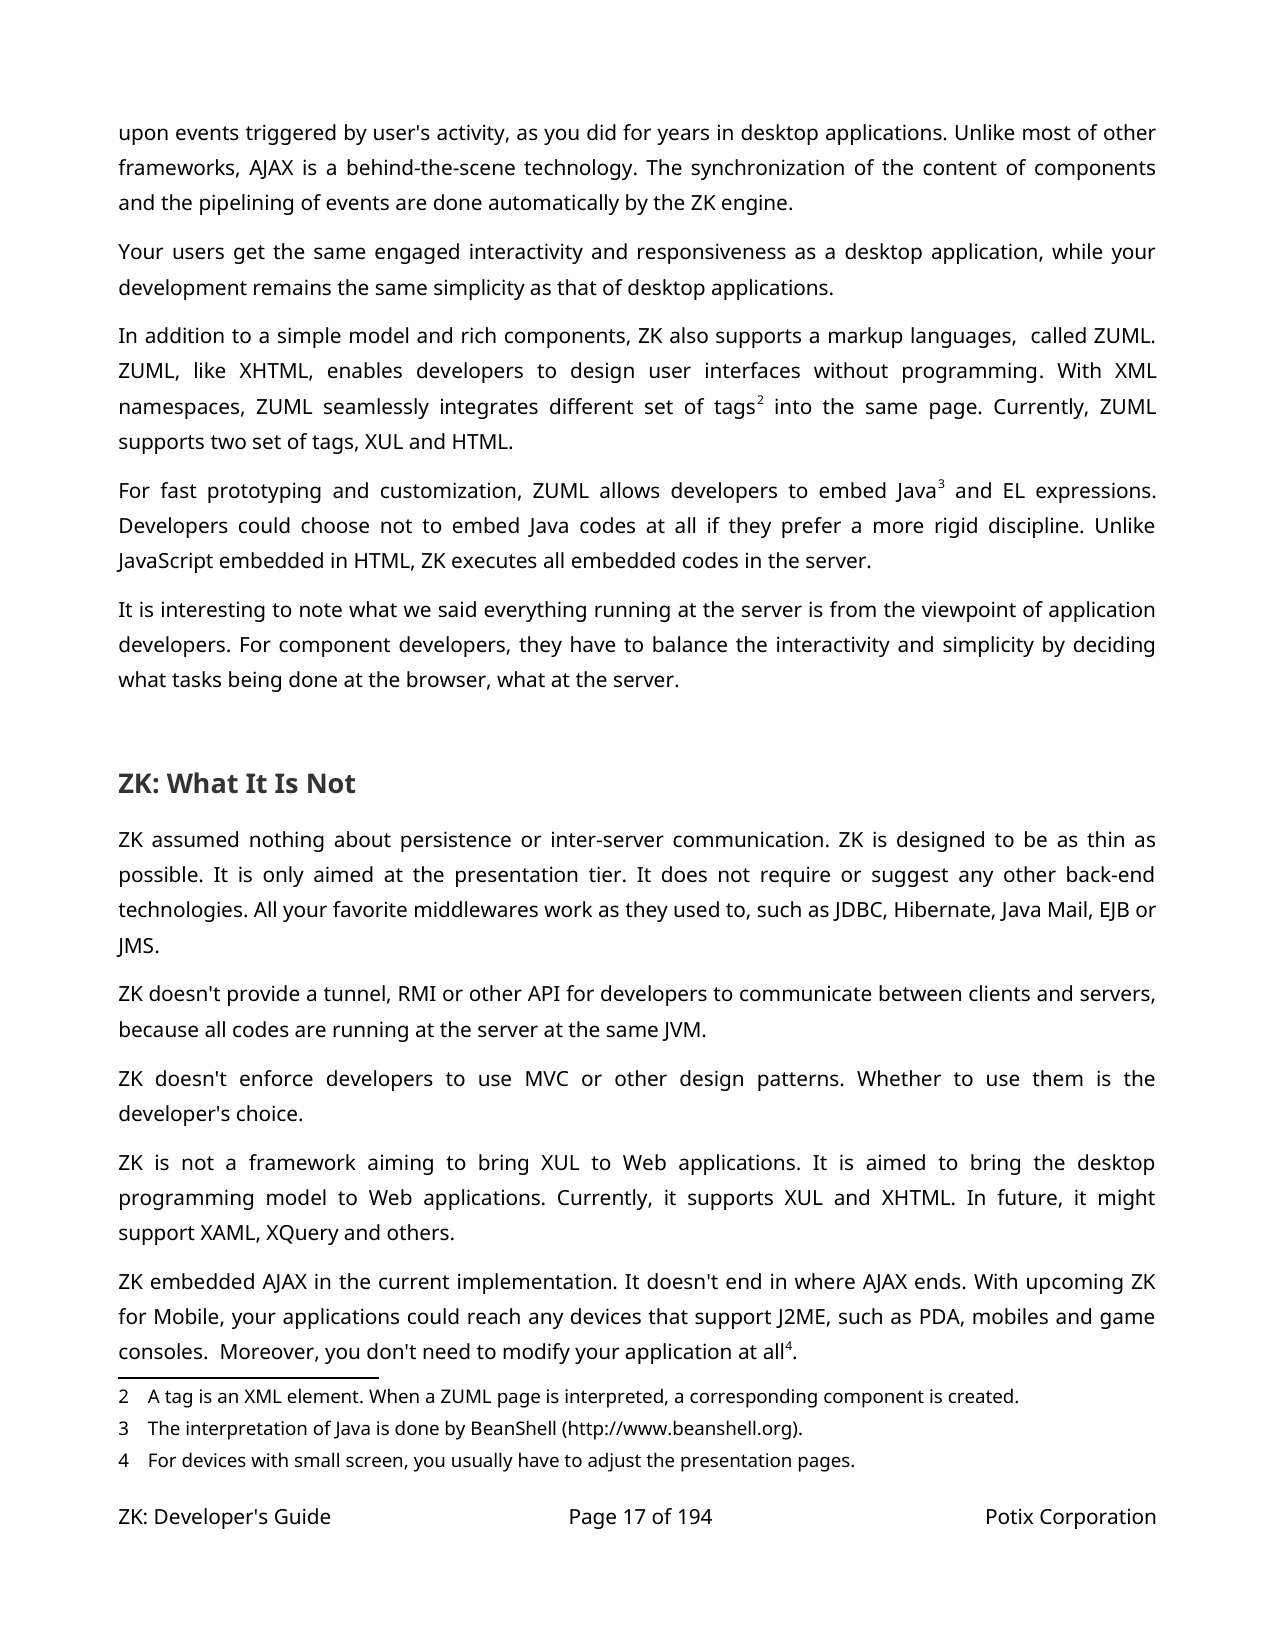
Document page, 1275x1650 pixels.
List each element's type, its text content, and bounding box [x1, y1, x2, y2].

text It is interesting to note what we said everything running at the server is from the viewpoint of application developers. For component developers, they have to balance the interactivity and simplicity by deciding what tasks being done at the browser, what at the server. [118, 595, 1157, 694]
text ZK embedded AJAX in the current implementation. It doesn't end in where AJAX ends. With upcoming ZK for Mobile, your applications could reach any devices that support J2ME, such as PDA, mobiles and game consoles. Moreover, you don't need to modify your application at all. [118, 1267, 1157, 1366]
text For devices with small screen, you usually have to adjust the presentation pages. [118, 1447, 1157, 1473]
text ZK doesn't enforce developers to use MVC or other design patterns. Whether to use them is the developer's choice. [118, 1064, 1157, 1127]
text ZK doesn't provide a tunnel, RMI or other API for developers to communicate between clients and servers, because all codes are running at the server at the same JVM. [118, 979, 1157, 1043]
text ZK assumed nothing about persistence or inter-server communication. ZK is designed to be as thin as possible. It is only aimed at the presentation tier. It does not require or suggest any other back-end technologies. All your favorite middlewares work as they used to, such as JDBC, Hibernate, Java Mail, EJB or JMS. [118, 825, 1157, 959]
text For fast prototyping and customization, ZUML allows developers to embed Java and EL expressions. Developers could choose not to embed Java codes at all if they prefer a more rigid discipline. Unlike JavaScript embedded in HTML, ZK executes all embedded codes in the server. [118, 476, 1157, 574]
text The interpretation of Java is done by BeanShell (http://www.beanshell.org). [118, 1416, 1157, 1441]
text A tag is an XML element. When a ZUML page is interpreted, a corresponding component is created. [118, 1384, 1157, 1409]
text upon events triggered by user's activity, as you did for years in desktop applications. Unlike most of other frameworks, AJAX is a behind-the-scene technology. The synchronization of the content of components and the pipelining of events are done automatically by the ZK engine. [118, 118, 1157, 217]
text Your users get the same engaged interactivity and responsiveness as a desktop application, while your development remains the same simplicity as that of desktop applications. [118, 237, 1157, 301]
text In addition to a simple model and rich components, ZK also supports a markup languages, called ZUML. ZUML, like XHTML, enables developers to design user interfaces without programming. With XML namespaces, ZUML seamlessly integrates different set of tags into the same page. Currently, ZUML supports two set of tags, XUL and HTML. [118, 321, 1157, 455]
text ZK is not a framework aiming to bring XUL to Web applications. It is aimed to bring the desktop programming model to Web applications. Currently, it supports XUL and XHTML. In future, it might support XAML, XQuery and others. [118, 1148, 1157, 1246]
subtitle ZK: What It Is Not [118, 765, 1157, 801]
